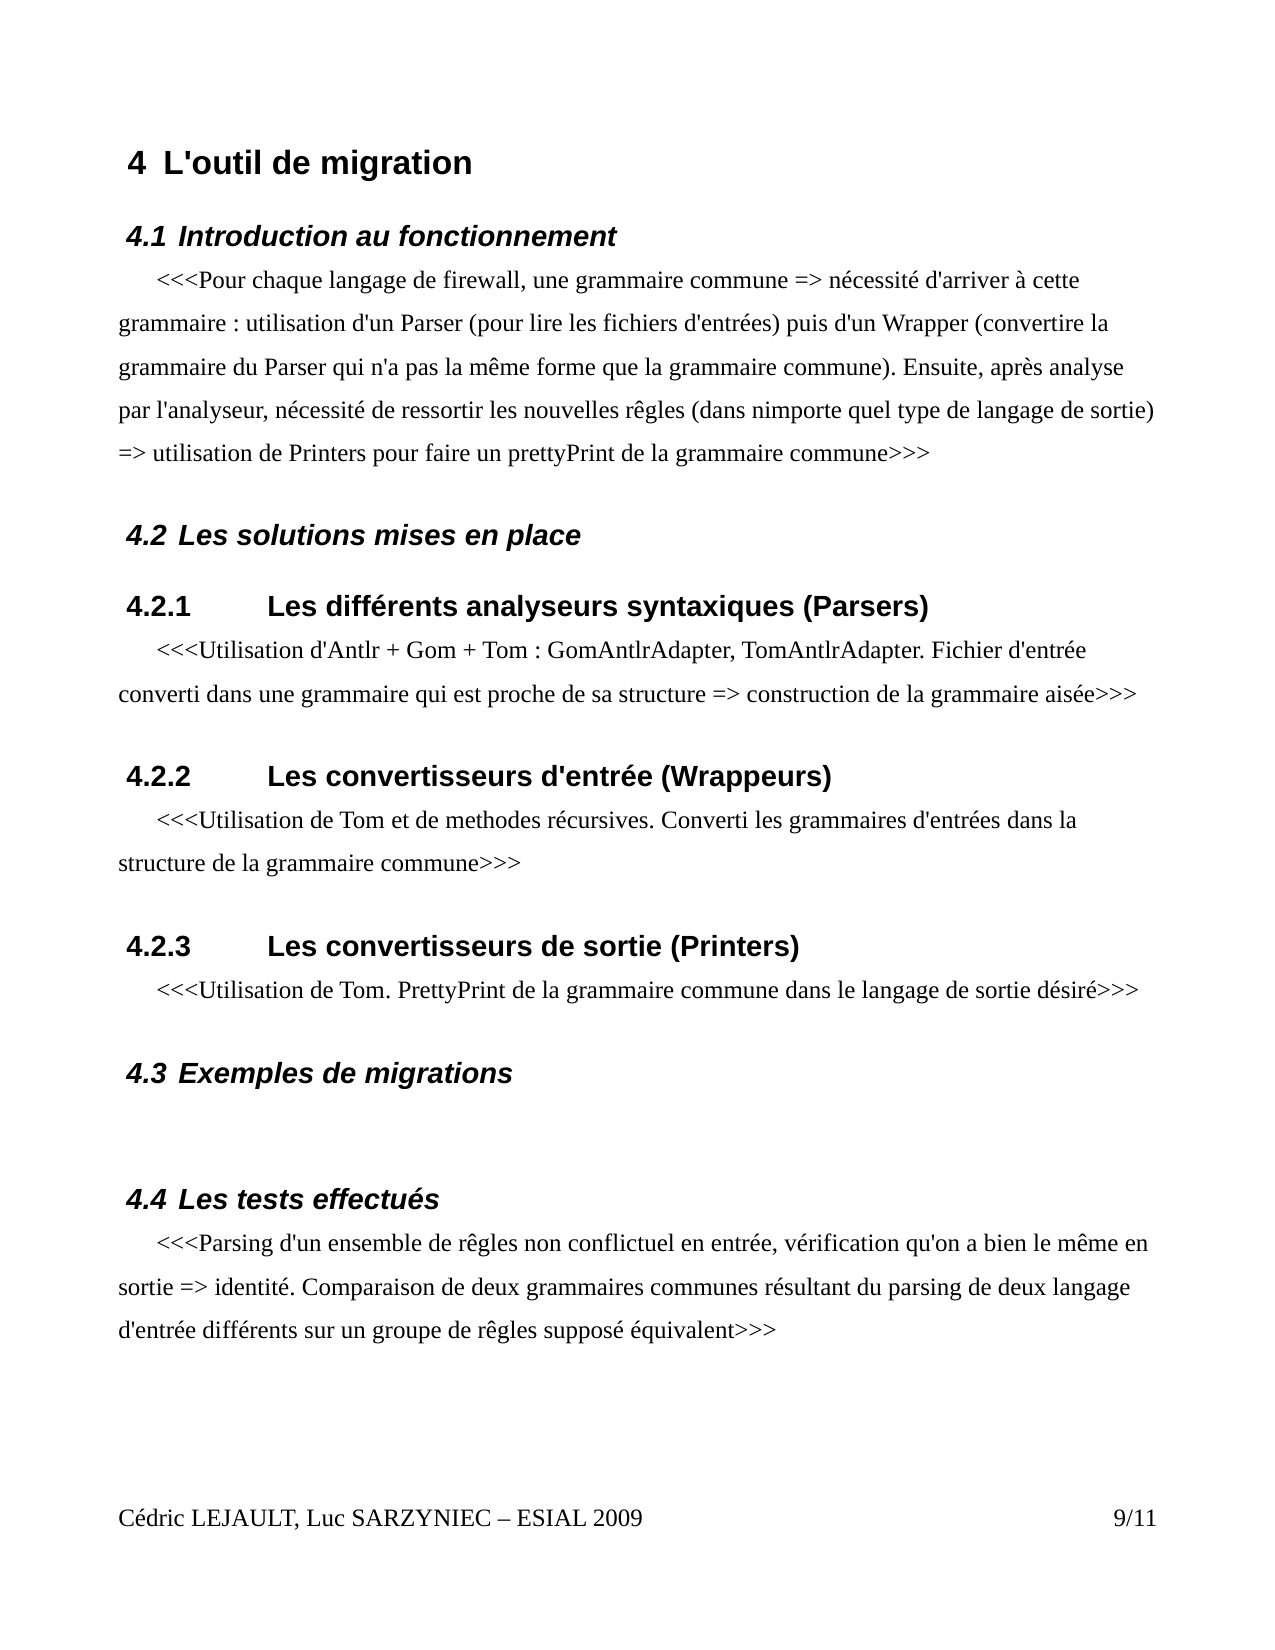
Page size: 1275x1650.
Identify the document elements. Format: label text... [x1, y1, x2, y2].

subtitle Exemples de migrations [118, 1056, 1157, 1089]
subtitle Les convertisseurs de sortie (Printers) [118, 929, 1157, 963]
subtitle Les tests effectués [118, 1182, 1157, 1216]
subtitle Les différents analyseurs syntaxiques (Parsers) [118, 589, 1157, 623]
text <<<Parsing d'un ensemble de rêgles non conflictuel en entrée, vérification qu'on a bien le même en sortie => identité. Comparaison de deux grammaires communes résultant du parsing de deux langage d'entrée différents sur un groupe de rêgles supposé équivalent>>> [118, 1228, 1157, 1343]
subtitle Les convertisseurs d'entrée (Wrappeurs) [118, 759, 1157, 793]
text <<<Utilisation d'Antlr + Gom + Tom : GomAntlrAdapter, TomAntlrAdapter. Fichier d'entrée converti dans une grammaire qui est proche de sa structure => construction de la grammaire aisée>>> [118, 636, 1157, 707]
subtitle Les solutions mises en place [118, 518, 1157, 552]
text <<<Utilisation de Tom. PrettyPrint de la grammaire commune dans le langage de sortie désiré>>> [118, 975, 1157, 1004]
text <<<Pour chaque langage de firewall, une grammaire commune => nécessité d'arriver à cette grammaire : utilisation d'un Parser (pour lire les fichiers d'entrées) puis d'un Wrapper (convertire la grammaire du Parser qui n'a pas la même forme que la grammaire commune). Ensuite, après analyse par l'analyseur, nécessité de ressortir les nouvelles rêgles (dans nimporte quel type de langage de sortie) => utilisation de Printers pour faire un prettyPrint de la grammaire commune>>> [118, 265, 1157, 467]
subtitle L'outil de migration [118, 143, 1157, 182]
subtitle Introduction au fonctionnement [118, 219, 1157, 253]
text <<<Utilisation de Tom et de methodes récursives. Converti les grammaires d'entrées dans la structure de la grammaire commune>>> [118, 805, 1157, 877]
